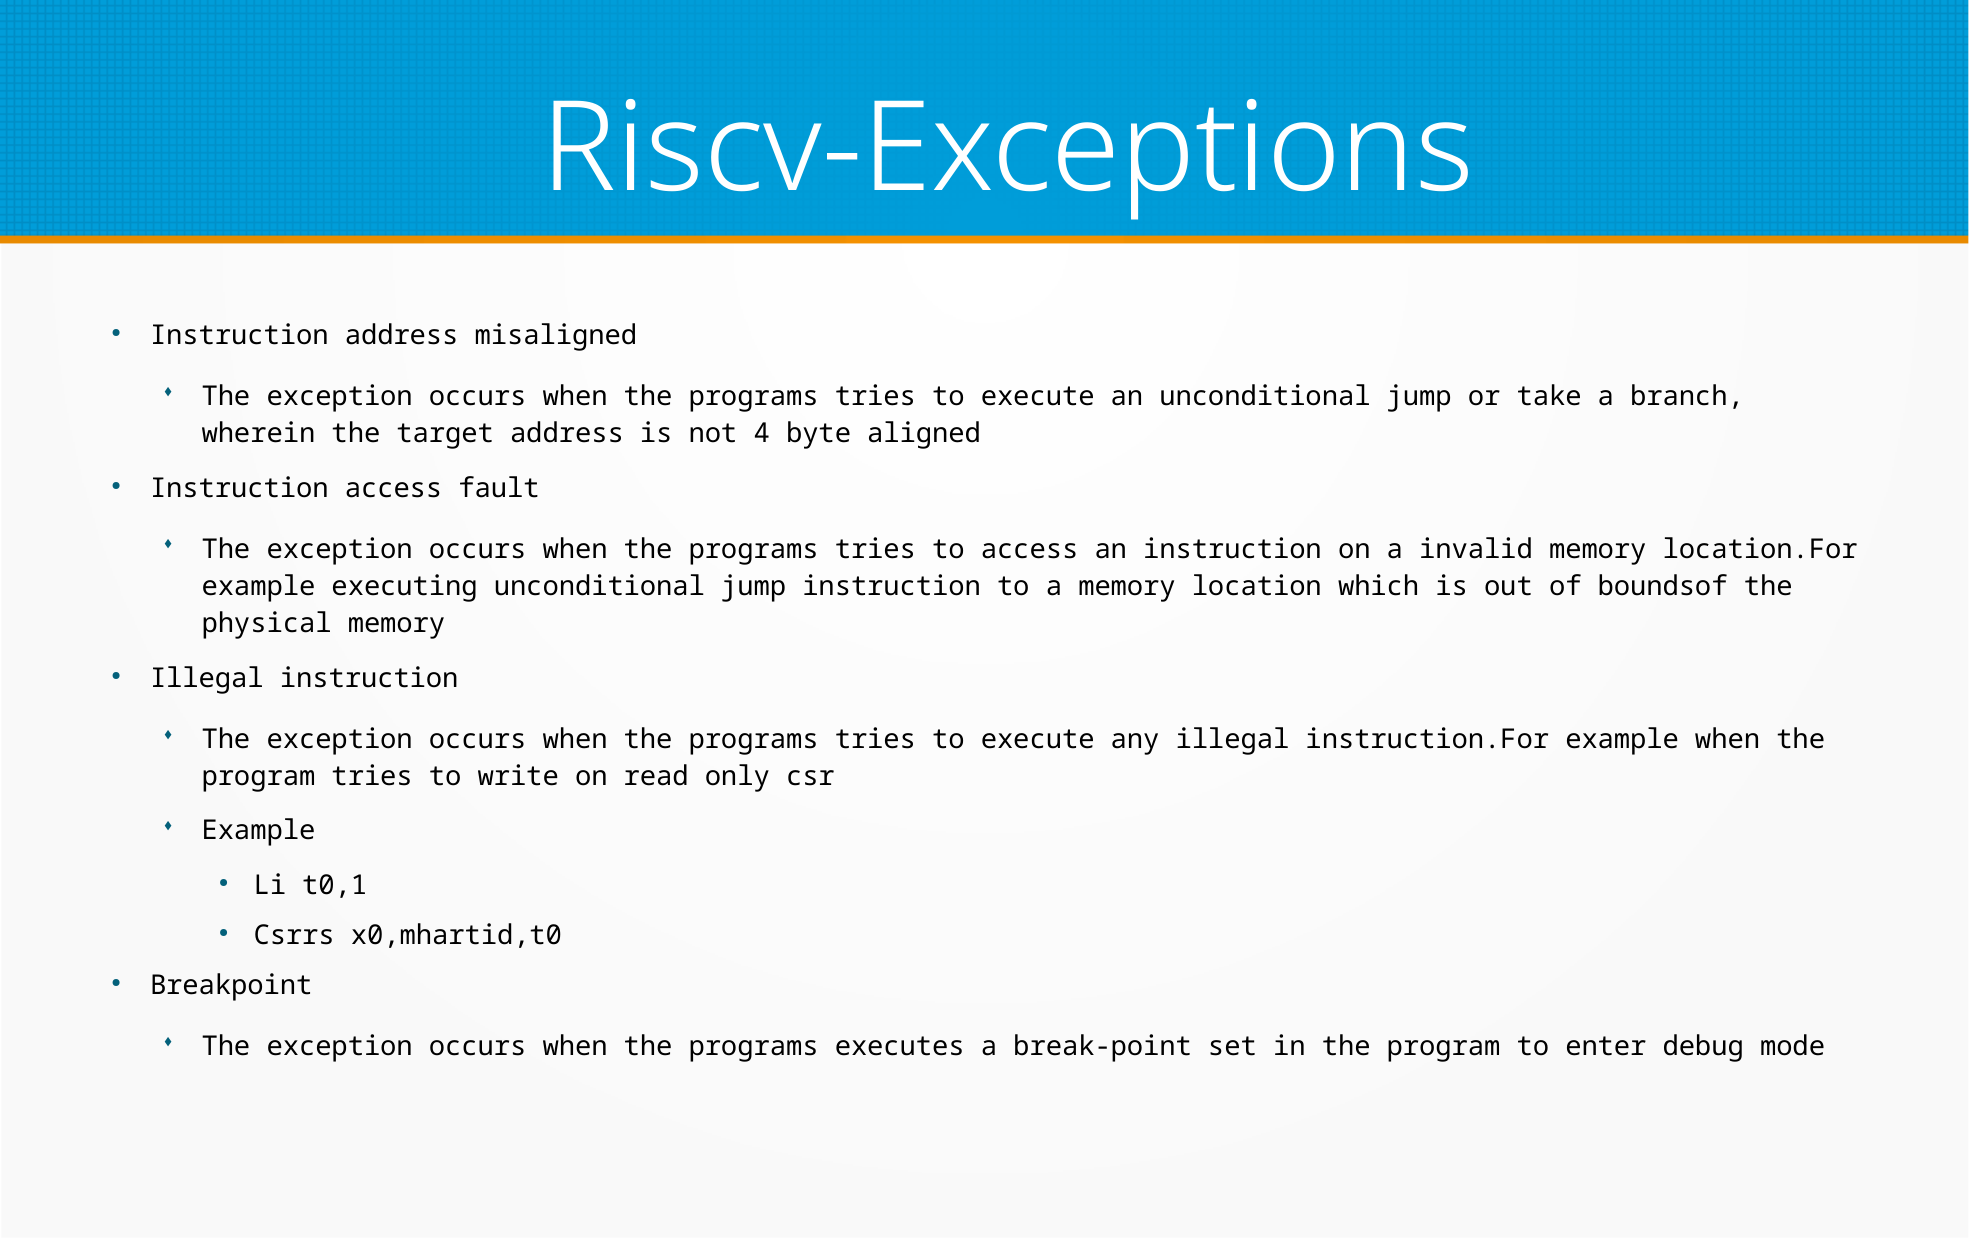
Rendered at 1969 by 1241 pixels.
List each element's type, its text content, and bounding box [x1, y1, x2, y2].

list Instruction address misaligned The exception occurs when the programs tries to execute an unconditional jump or take a branch, wherein the target address is not 4 byte aligned Instruction access fault The exception occurs when the programs tries to access an instruction on a invalid memory location.For example executing unconditional jump instruction to a memory location which is out of boundsof the physical memory Illegal instruction The exception occurs when the programs tries to execute any illegal instruction.For example when the program tries to write on read only csr Example Li t0,1 Csrrs x0,mhartid,t0 Breakpoint The exception occurs when the programs executes a break-point set in the program to enter debug mode [98, 315, 1861, 1081]
picture [0, 236, 1969, 1241]
title Riscv-Exceptions [98, 19, 1870, 227]
